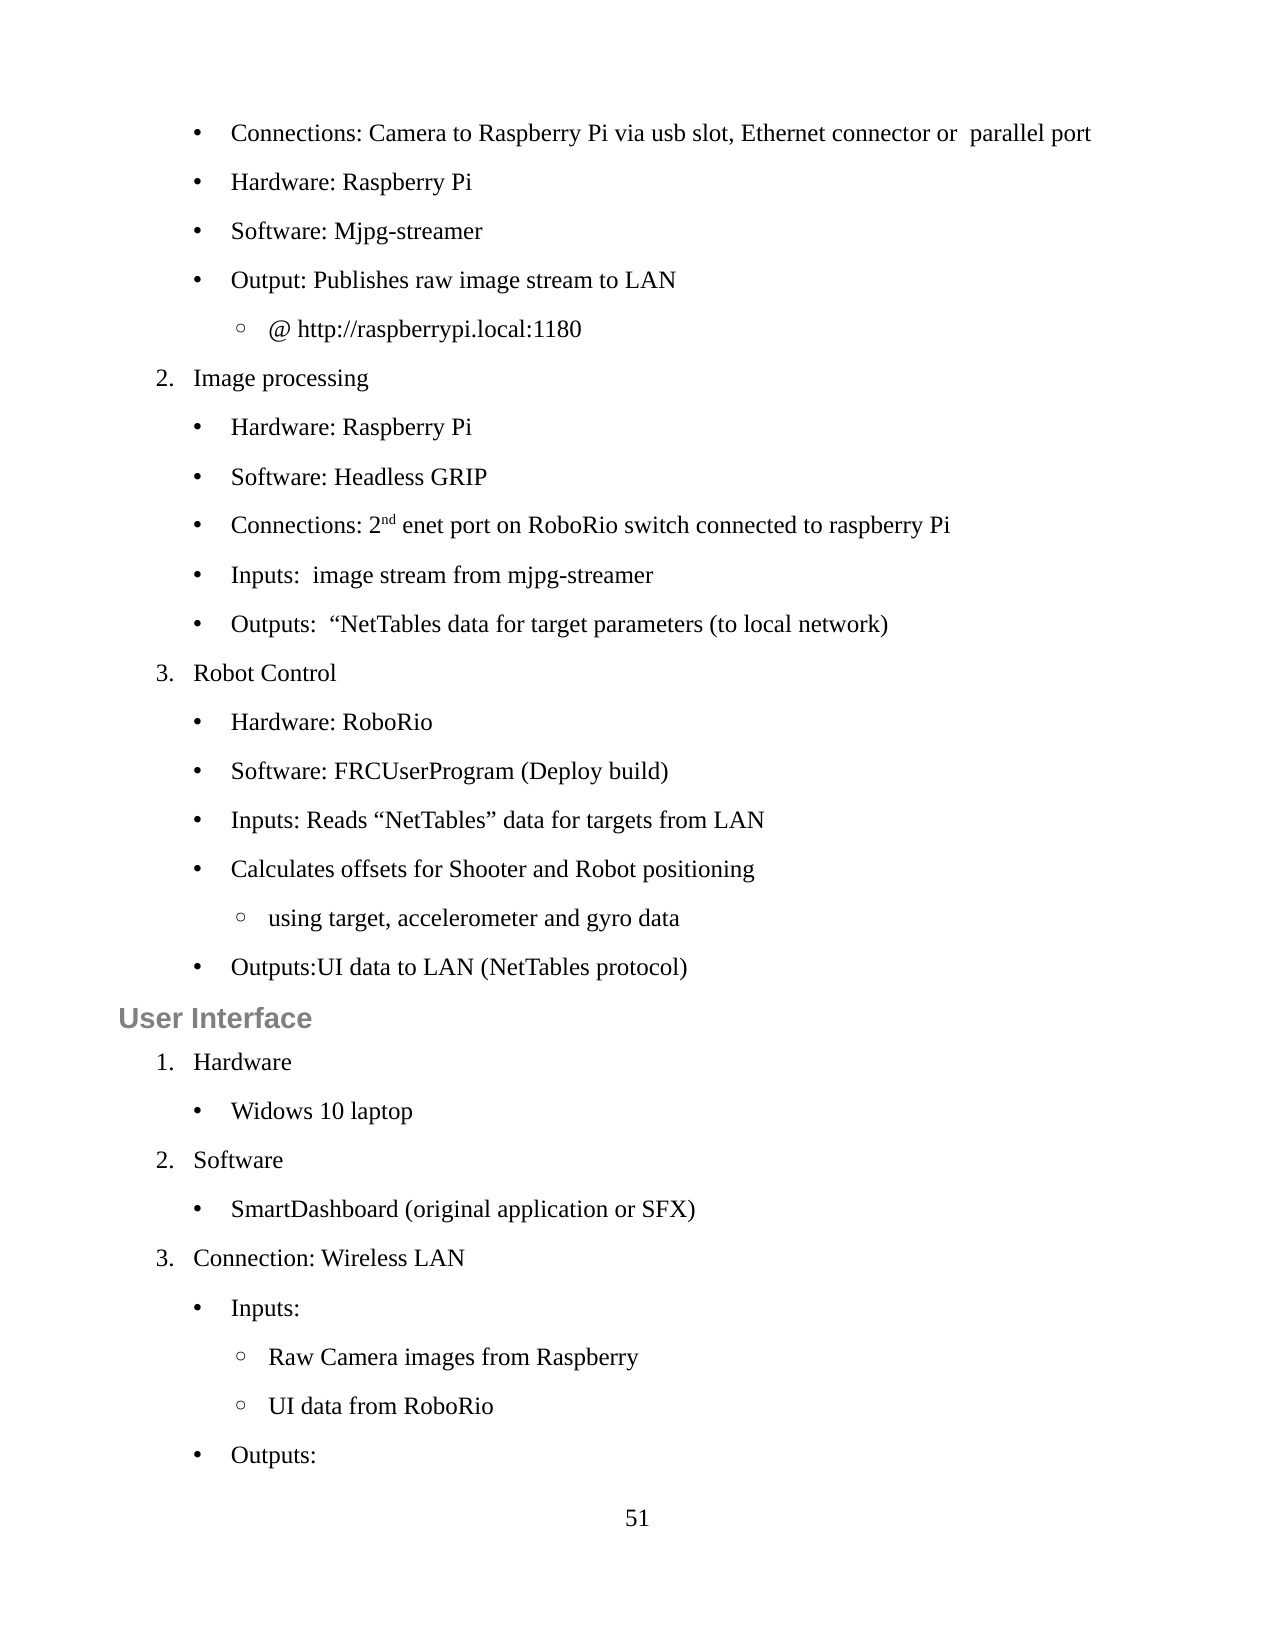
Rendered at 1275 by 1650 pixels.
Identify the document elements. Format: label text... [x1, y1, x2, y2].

list Software: FRCUserProgram (Deploy build) [193, 756, 1157, 785]
list Robot Control [156, 658, 1157, 687]
list Image processing [156, 363, 1157, 392]
list Output: Publishes raw image stream to LAN [193, 265, 1157, 294]
list Hardware: Raspberry Pi [193, 167, 1157, 196]
subtitle User Interface [118, 1001, 1157, 1035]
list Software: Mjpg-streamer [193, 216, 1157, 245]
list Hardware [156, 1047, 1157, 1076]
list UI data from RoboRio [231, 1391, 1157, 1419]
list Inputs: Reads “NetTables” data for targets from LAN [193, 805, 1157, 834]
list Outputs: “NetTables data for target parameters (to local network) [193, 609, 1157, 637]
list Hardware: RoboRio [193, 707, 1157, 736]
list Calculates offsets for Shooter and Robot positioning [193, 854, 1157, 883]
list Connection: Wireless LAN [156, 1243, 1157, 1272]
list Connections: Camera to Raspberry Pi via usb slot, Ethernet connector or parallel port [193, 118, 1157, 147]
list Outputs:UI data to LAN (NetTables protocol) [193, 952, 1157, 981]
list Inputs: image stream from mjpg-streamer [193, 560, 1157, 588]
list Outputs: [193, 1440, 1157, 1468]
list SmartDashboard (original application or SFX) [193, 1194, 1157, 1223]
list Hardware: Raspberry Pi [193, 412, 1157, 441]
list @ http://raspberrypi.local:1180 [231, 314, 1157, 343]
list Software: Headless GRIP [193, 462, 1157, 490]
list using target, accelerometer and gyro data [231, 903, 1157, 932]
list Raw Camera images from Raspberry [231, 1342, 1157, 1370]
list Connections: 2nd enet port on RoboRio switch connected to raspberry Pi [193, 511, 1157, 539]
list Inputs: [193, 1293, 1157, 1321]
list Widows 10 laptop [193, 1096, 1157, 1125]
list Software [156, 1145, 1157, 1174]
